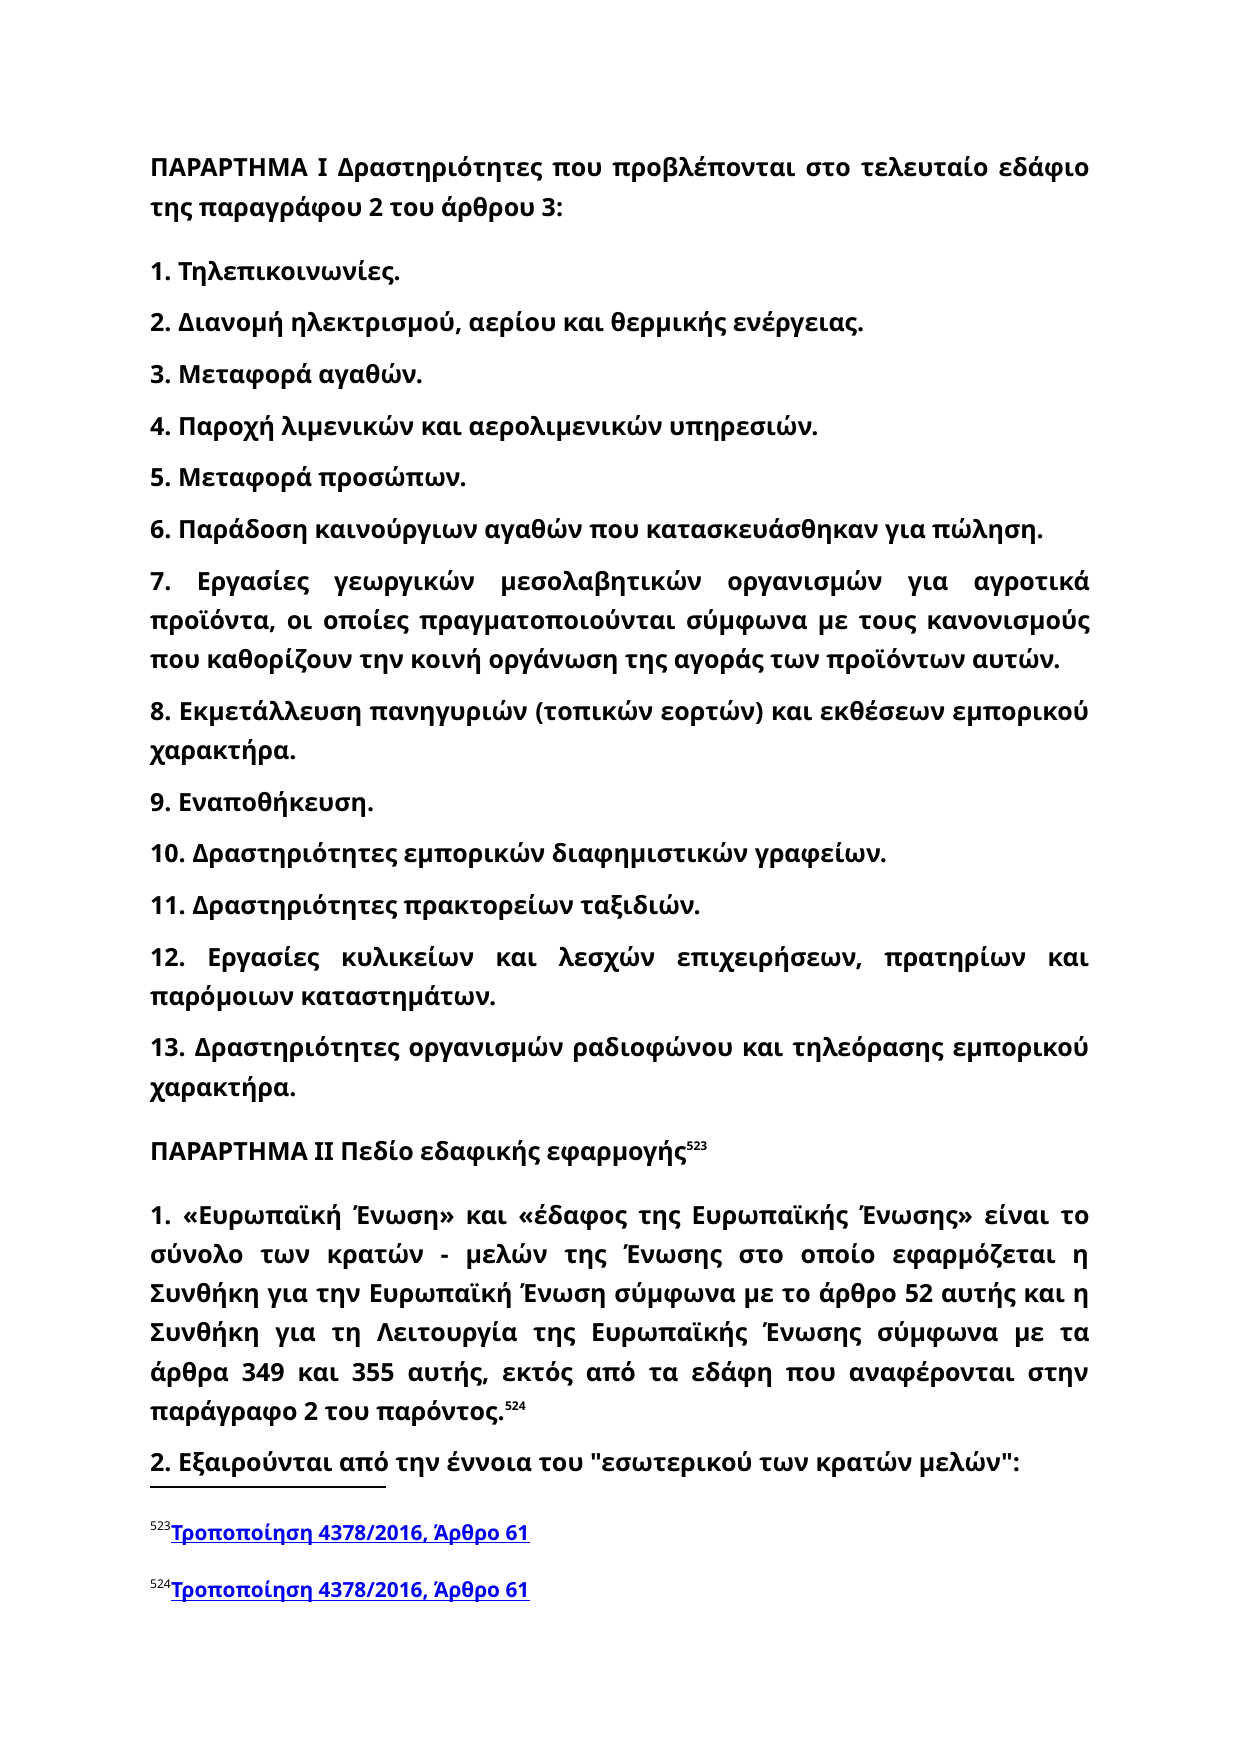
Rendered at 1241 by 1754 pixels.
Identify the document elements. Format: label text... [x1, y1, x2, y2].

text 12. Εργασίες κυλικείων και λεσχών επιχειρήσεων, πρατηρίων και παρόμοιων καταστημάτων. [150, 939, 1090, 1012]
text 13. Δραστηριότητες οργανισμών ραδιοφώνου και τηλεόρασης εμπορικού χαρακτήρα. [150, 1030, 1090, 1103]
text Τροποποίηση 4378/2016, Άρθρο 61 [150, 1518, 1090, 1546]
text 10. Δραστηριότητες εμπορικών διαφημιστικών γραφείων. [150, 836, 1090, 870]
text 1. Τηλεπικοινωνίες. [150, 253, 1090, 287]
text 1. «Ευρωπαϊκή Ένωση» και «έδαφος της Ευρωπαϊκής Ένωσης» είναι το σύνολο των κρατών - μελών της Ένωσης στο οποίο εφαρμόζεται η Συνθήκη για την Ευρωπαϊκή Ένωση σύμφωνα με το άρθρο 52 αυτής και η Συνθήκη για τη Λειτουργία της Ευρωπαϊκής Ένωσης σύμφωνα με τα άρθρα 349 και 355 αυτής, εκτός από τα εδάφη που αναφέρονται στην παράγραφο 2 του παρόντος. [150, 1197, 1090, 1427]
text 2. Εξαιρούνται από την έννοια του "εσωτερικού των κρατών μελών": [150, 1445, 1090, 1479]
text 5. Μεταφορά προσώπων. [150, 460, 1090, 494]
text 2. Διανομή ηλεκτρισμού, αερίου και θερμικής ενέργειας. [150, 305, 1090, 339]
text 11. Δραστηριότητες πρακτορείων ταξιδιών. [150, 887, 1090, 922]
text ΠΑΡΑΡΤΗΜΑ Ι Δραστηριότητες που προβλέπονται στο τελευταίο εδάφιο της παραγράφου 2 του άρθρου 3: [150, 150, 1090, 223]
text ΠΑΡΑΡΤΗΜΑ II Πεδίο εδαφικής εφαρμογής [150, 1133, 1090, 1167]
text 7. Εργασίες γεωργικών μεσολαβητικών οργανισμών για αγροτικά προϊόντα, οι οποίες πραγματοποιούνται σύμφωνα με τους κανονισμούς που καθορίζουν την κοινή οργάνωση της αγοράς των προϊόντων αυτών. [150, 563, 1090, 676]
text Τροποποίηση 4378/2016, Άρθρο 61 [150, 1576, 1090, 1604]
text 6. Παράδοση καινούργιων αγαθών που κατασκευάσθηκαν για πώληση. [150, 512, 1090, 546]
text 4. Παροχή λιμενικών και αερολιμενικών υπηρεσιών. [150, 408, 1090, 442]
text 9. Εναποθήκευση. [150, 784, 1090, 818]
text 3. Μεταφορά αγαθών. [150, 357, 1090, 391]
text 8. Εκμετάλλευση πανηγυριών (τοπικών εορτών) και εκθέσεων εμπορικού χαρακτήρα. [150, 693, 1090, 767]
